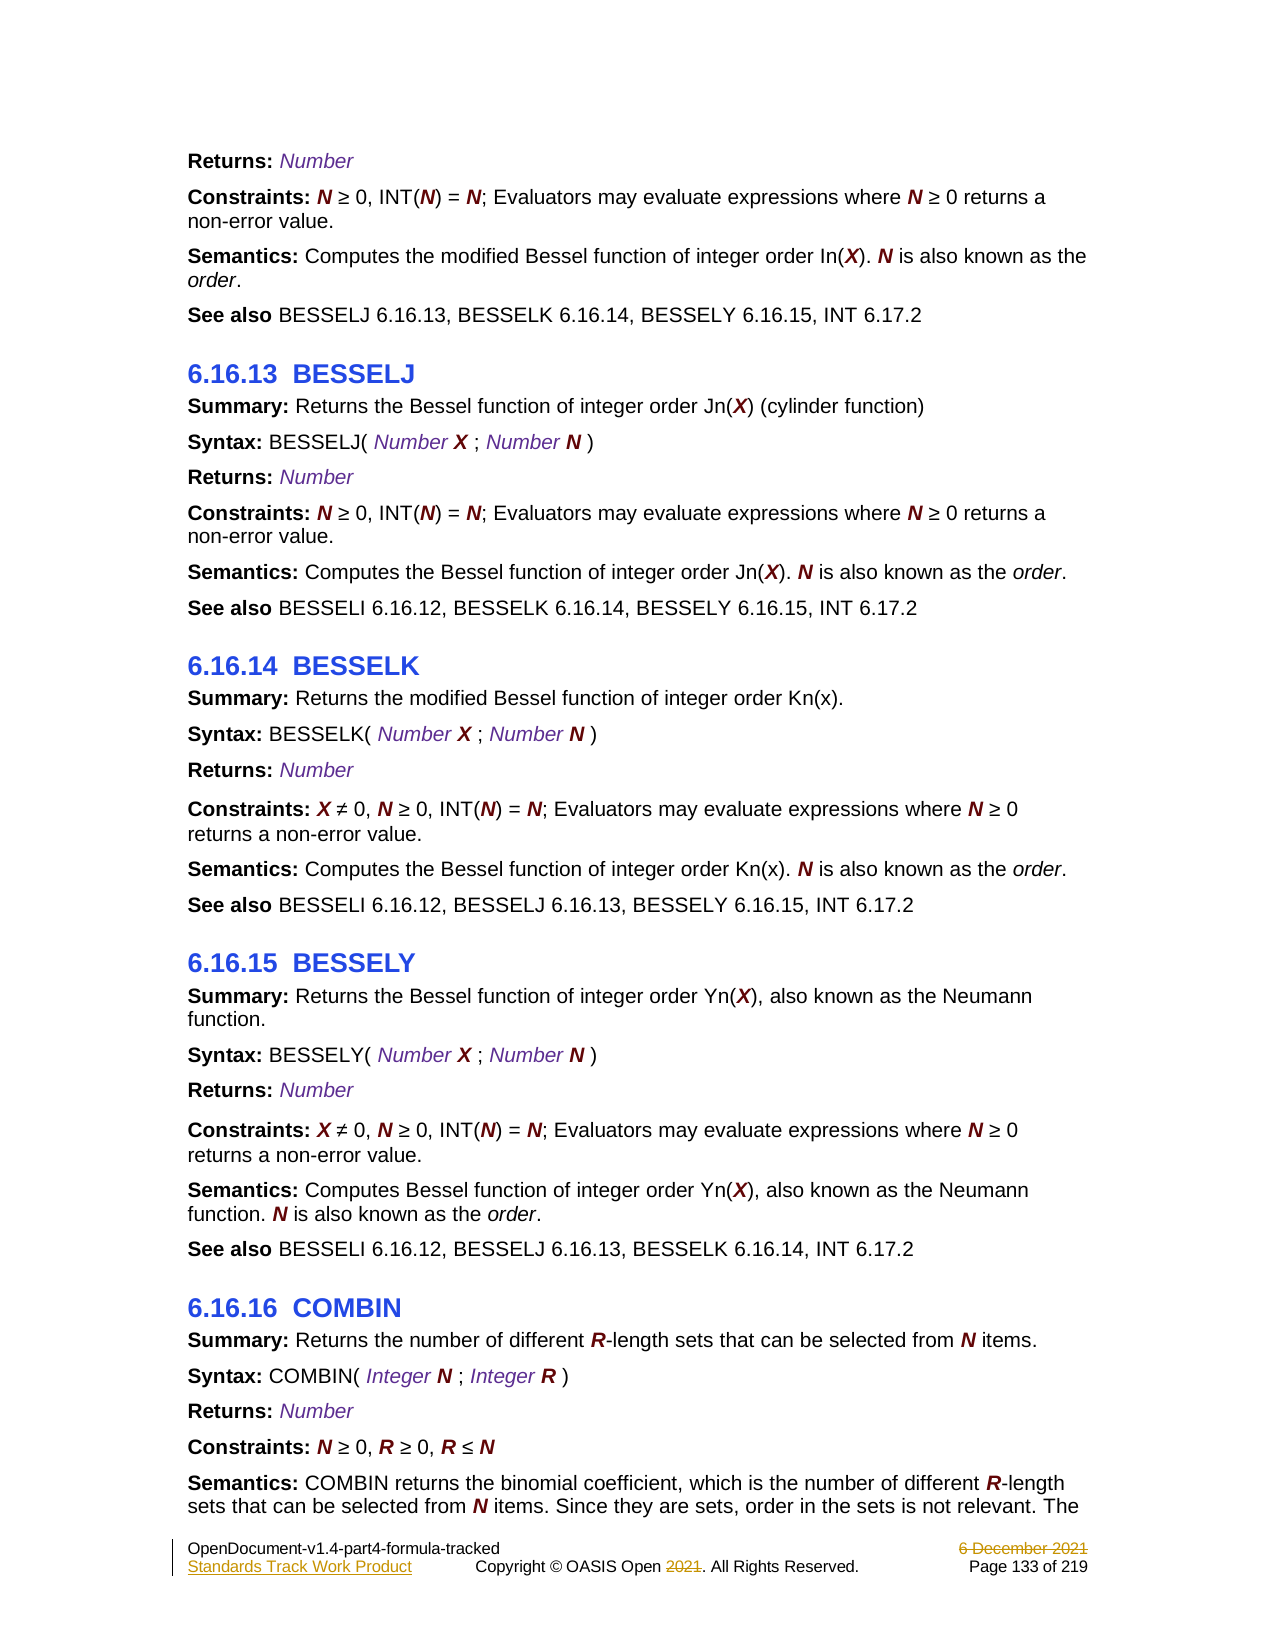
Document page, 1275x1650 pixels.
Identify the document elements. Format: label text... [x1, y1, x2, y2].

text Semantics: Computes the modified Bessel function of integer order In(X). N is also known as the order. [187, 245, 1088, 292]
text Summary: Returns the number of different R-length sets that can be selected from N items. [187, 1328, 1088, 1352]
text Semantics: Computes Bessel function of integer order Yn(X), also known as the Neumann function. N is also known as the order. [187, 1179, 1088, 1226]
text Summary: Returns the Bessel function of integer order Jn(X) (cylinder function) [187, 394, 1088, 418]
text Constraints: N ≥ 0, R ≥ 0, R ≤ N [187, 1435, 1088, 1459]
text Summary: Returns the modified Bessel function of integer order Kn(x). [187, 687, 1088, 710]
subtitle COMBIN [187, 1292, 1088, 1322]
text See also BESSELI 6.16.12, BESSELK 6.16.14, BESSELY 6.16.15, INT 6.17.2 [187, 596, 1088, 620]
text See also BESSELJ 6.16.13, BESSELK 6.16.14, BESSELY 6.16.15, INT 6.17.2 [187, 304, 1088, 327]
subtitle BESSELK [187, 651, 1088, 681]
text See also BESSELI 6.16.12, BESSELJ 6.16.13, BESSELY 6.16.15, INT 6.17.2 [187, 893, 1088, 917]
text Returns: Number [187, 1400, 1088, 1423]
subtitle BESSELY [187, 948, 1088, 978]
subtitle BESSELJ [187, 358, 1088, 388]
text Constraints: N ≥ 0, INT(N) = N; Evaluators may evaluate expressions where N ≥ 0 returns a non-error value. [187, 186, 1088, 233]
text Semantics: Computes the Bessel function of integer order Jn(X). N is also known as the order. [187, 561, 1088, 584]
text See also BESSELI 6.16.12, BESSELJ 6.16.13, BESSELK 6.16.14, INT 6.17.2 [187, 1238, 1088, 1261]
text Returns: Number [187, 1079, 1088, 1102]
text Constraints: X ≠ 0, N ≥ 0, INT(N) = N; Evaluators may evaluate expressions where N ≥ 0 returns a non-error value. [187, 1114, 1088, 1167]
text Constraints: N ≥ 0, INT(N) = N; Evaluators may evaluate expressions where N ≥ 0 returns a non-error value. [187, 501, 1088, 548]
text Syntax: BESSELK( Number X ; Number N ) [187, 722, 1088, 746]
text Returns: Number [187, 758, 1088, 782]
text Semantics: COMBIN returns the binomial coefficient, which is the number of different R-length sets that can be selected from N items. Since they are sets, order in the sets is not relevant. The [187, 1471, 1088, 1518]
text Syntax: COMBIN( Integer N ; Integer R ) [187, 1364, 1088, 1388]
text Semantics: Computes the Bessel function of integer order Kn(x). N is also known as the order. [187, 858, 1088, 881]
text Returns: Number [187, 466, 1088, 489]
text Summary: Returns the Bessel function of integer order Yn(X), also known as the Neumann function. [187, 984, 1088, 1031]
text Returns: Number [187, 150, 1088, 173]
text Syntax: BESSELJ( Number X ; Number N ) [187, 430, 1088, 454]
text Syntax: BESSELY( Number X ; Number N ) [187, 1043, 1088, 1067]
text Constraints: X ≠ 0, N ≥ 0, INT(N) = N; Evaluators may evaluate expressions where N ≥ 0 returns a non-error value. [187, 794, 1088, 846]
